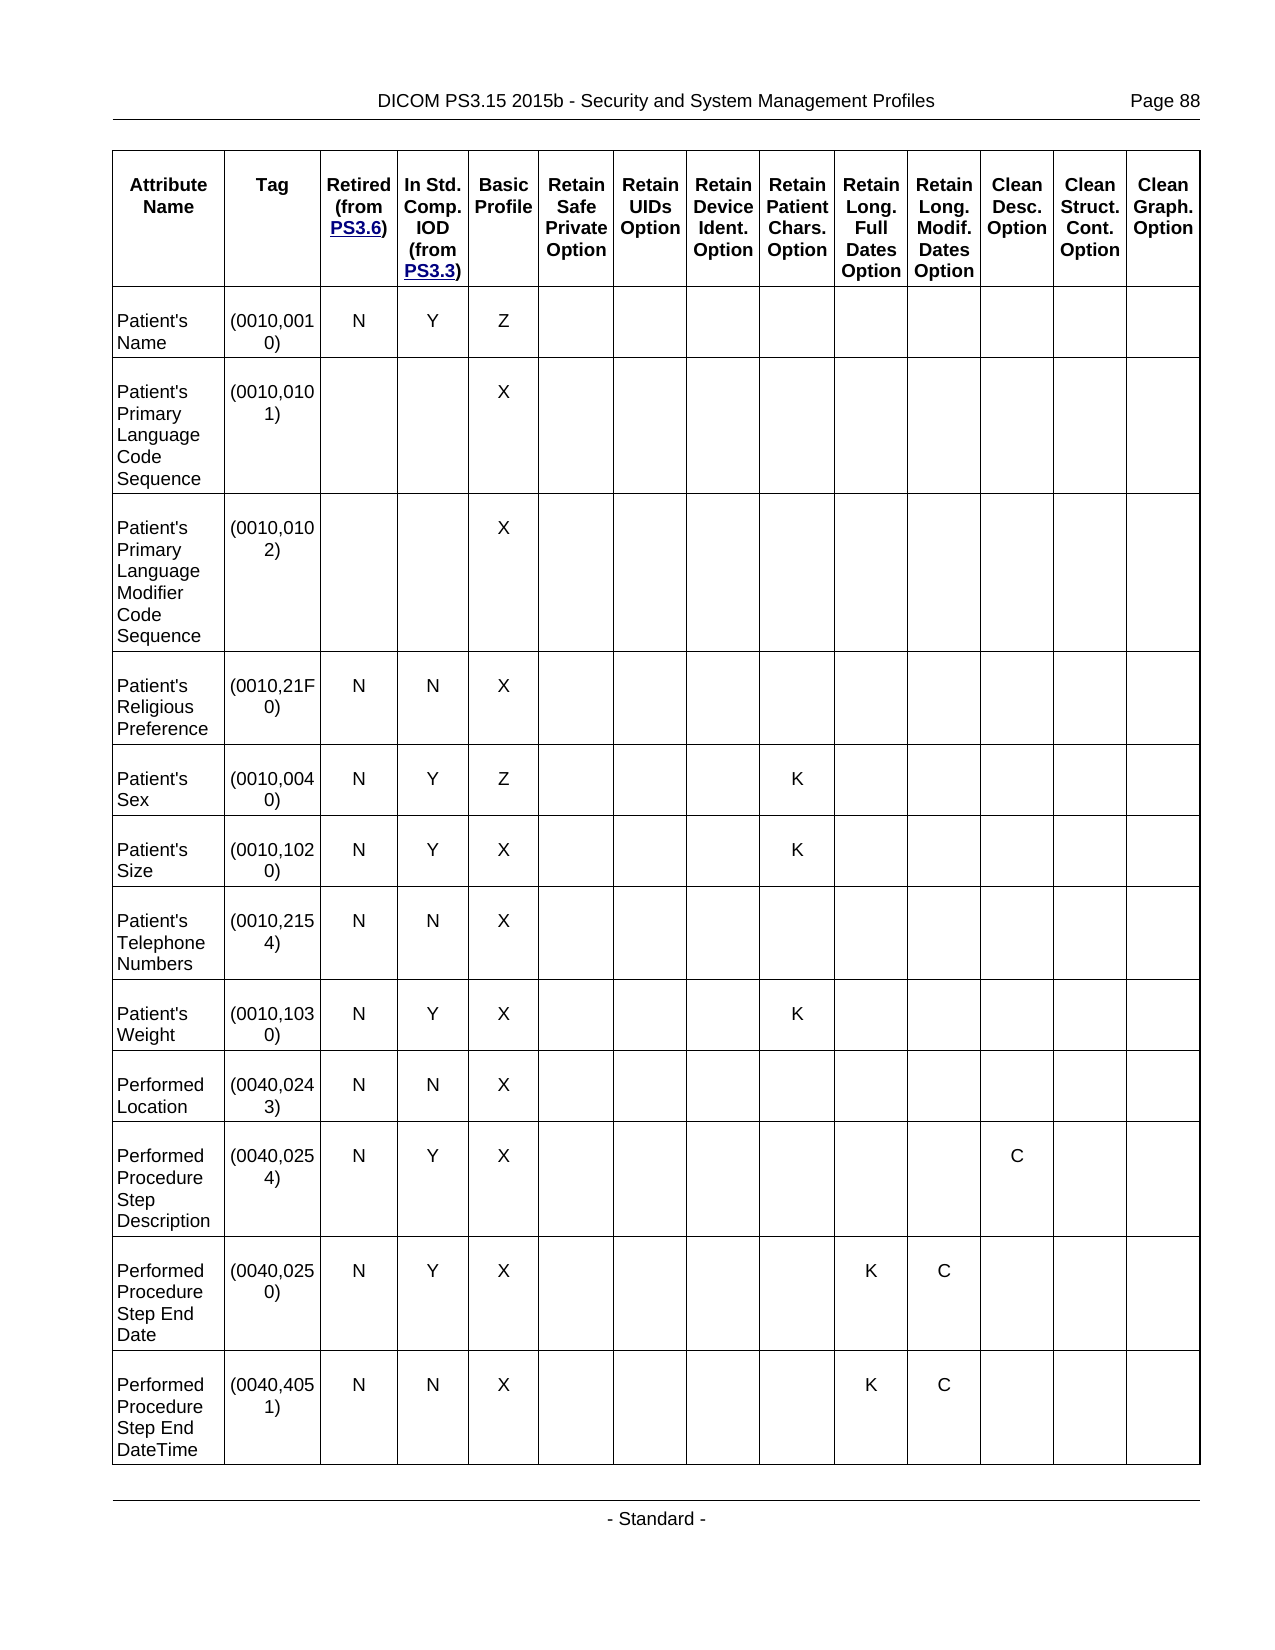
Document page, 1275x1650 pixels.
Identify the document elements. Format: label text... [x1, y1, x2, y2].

table_cell [981, 652, 1053, 743]
table_cell X [469, 358, 538, 493]
table_cell [981, 745, 1053, 815]
table_cell [614, 1051, 686, 1121]
table_cell [539, 1051, 613, 1121]
table_cell [539, 1237, 613, 1350]
table_cell N [398, 1051, 468, 1121]
table_cell [687, 816, 759, 886]
table_cell Patient's Size [113, 816, 224, 886]
table_cell [687, 745, 759, 815]
table_cell [1127, 1051, 1199, 1121]
table_cell [1127, 652, 1199, 743]
table_cell [687, 287, 759, 357]
table_cell Y [398, 1122, 468, 1236]
table_cell [1127, 745, 1199, 815]
table_cell [614, 287, 686, 357]
table_cell [687, 1351, 759, 1464]
table_cell [614, 1122, 686, 1236]
table_cell [981, 816, 1053, 886]
table_header Basic Profile [469, 151, 538, 286]
table_header Retain Device Ident. Option [687, 151, 759, 286]
table_cell Z [469, 287, 538, 357]
table_cell [614, 816, 686, 886]
table_cell N [398, 1351, 468, 1464]
table_cell Patient's Primary Language Code Sequence [113, 358, 224, 493]
table_cell [1054, 1122, 1126, 1236]
table_cell N [398, 887, 468, 979]
table_cell Patient's Religious Preference [113, 652, 224, 743]
table_cell (0010,0102) [225, 494, 320, 651]
table_cell [687, 887, 759, 979]
table_cell (0010,1020) [225, 816, 320, 886]
table_cell [1054, 887, 1126, 979]
table_cell (0010,0101) [225, 358, 320, 493]
table_cell [835, 358, 907, 493]
table_cell [981, 494, 1053, 651]
table_cell [908, 816, 980, 886]
table_cell [539, 745, 613, 815]
table_header Attribute Name [113, 151, 224, 286]
table_cell N [321, 1051, 397, 1121]
table_cell Patient's Weight [113, 980, 224, 1050]
table_cell [981, 1237, 1053, 1350]
table_cell [539, 1122, 613, 1236]
table_cell N [321, 287, 397, 357]
table_cell Performed Procedure Step Description [113, 1122, 224, 1236]
table_cell [1054, 287, 1126, 357]
table_cell [908, 745, 980, 815]
table_cell Patient's Primary Language Modifier Code Sequence [113, 494, 224, 651]
table_cell [614, 745, 686, 815]
table_cell [539, 652, 613, 743]
table_cell (0040,4051) [225, 1351, 320, 1464]
table_header Tag [225, 151, 320, 286]
table_cell [760, 1122, 834, 1236]
table_cell Y [398, 745, 468, 815]
table_cell N [321, 887, 397, 979]
table_header In Std. Comp. IOD (from PS3.3) [398, 151, 468, 286]
table_cell N [321, 980, 397, 1050]
table_cell X [469, 494, 538, 651]
table_cell [1054, 1051, 1126, 1121]
table_cell C [908, 1351, 980, 1464]
table_cell [614, 652, 686, 743]
table_cell [687, 494, 759, 651]
table_cell [835, 745, 907, 815]
table_cell [1127, 494, 1199, 651]
table_cell [835, 816, 907, 886]
table_cell [908, 1122, 980, 1236]
table_cell [1127, 1237, 1199, 1350]
table_cell [539, 1351, 613, 1464]
table_header Retain UIDs Option [614, 151, 686, 286]
table_cell [760, 887, 834, 979]
table_cell Performed Location [113, 1051, 224, 1121]
table_cell [835, 494, 907, 651]
table_header Retain Long. Full Dates Option [835, 151, 907, 286]
table_cell [614, 887, 686, 979]
table_header Retain Patient Chars. Option [760, 151, 834, 286]
table_cell [321, 358, 397, 493]
table_cell [981, 1051, 1053, 1121]
table_cell [1054, 980, 1126, 1050]
table_cell [981, 358, 1053, 493]
table_cell [760, 358, 834, 493]
table_header Clean Struct. Cont. Option [1054, 151, 1126, 286]
table_cell N [321, 652, 397, 743]
table_cell [981, 887, 1053, 979]
table_cell [908, 652, 980, 743]
table_cell [760, 1237, 834, 1350]
table_cell [1054, 745, 1126, 815]
table_cell Y [398, 287, 468, 357]
table_cell [1054, 358, 1126, 493]
table_cell X [469, 887, 538, 979]
table_cell [1054, 816, 1126, 886]
table_cell [687, 1237, 759, 1350]
table_cell Patient's Name [113, 287, 224, 357]
table_cell [614, 1237, 686, 1350]
table_cell [398, 358, 468, 493]
table_cell X [469, 1051, 538, 1121]
table_cell K [835, 1351, 907, 1464]
table_cell [908, 358, 980, 493]
table_cell [1054, 1351, 1126, 1464]
table_cell [1127, 287, 1199, 357]
table_cell [835, 980, 907, 1050]
table_cell Performed Procedure Step End DateTime [113, 1351, 224, 1464]
table_cell K [760, 980, 834, 1050]
table_cell [539, 887, 613, 979]
table_cell X [469, 980, 538, 1050]
table_cell Y [398, 980, 468, 1050]
table_header Retain Long. Modif. Dates Option [908, 151, 980, 286]
table_cell [539, 816, 613, 886]
table_cell (0010,0040) [225, 745, 320, 815]
table_cell [614, 1351, 686, 1464]
table_header Clean Desc. Option [981, 151, 1053, 286]
table_cell [321, 494, 397, 651]
table_cell [539, 358, 613, 493]
table_cell [908, 1051, 980, 1121]
table_cell N [321, 1122, 397, 1236]
table_cell [908, 980, 980, 1050]
table_cell [687, 652, 759, 743]
table_cell [1054, 1237, 1126, 1350]
table_cell K [760, 745, 834, 815]
table_cell [614, 980, 686, 1050]
table_cell (0040,0250) [225, 1237, 320, 1350]
table_cell [614, 494, 686, 651]
table_cell (0010,1030) [225, 980, 320, 1050]
table_cell [687, 1122, 759, 1236]
table_cell [614, 358, 686, 493]
table_cell [1054, 652, 1126, 743]
table_cell (0040,0243) [225, 1051, 320, 1121]
table_cell X [469, 652, 538, 743]
table_cell X [469, 1351, 538, 1464]
table_cell [835, 1051, 907, 1121]
table_cell C [908, 1237, 980, 1350]
table_cell N [321, 1237, 397, 1350]
table_cell [760, 494, 834, 651]
table_cell [539, 494, 613, 651]
table_cell [835, 887, 907, 979]
table_cell [908, 494, 980, 651]
table_cell N [398, 652, 468, 743]
table_cell [760, 287, 834, 357]
table_cell [760, 1351, 834, 1464]
table_cell (0010,0010) [225, 287, 320, 357]
table_header Retain Safe Private Option [539, 151, 613, 286]
table_cell Y [398, 816, 468, 886]
table_cell X [469, 1237, 538, 1350]
table_cell [1127, 887, 1199, 979]
table_cell Y [398, 1237, 468, 1350]
table_cell [1127, 1351, 1199, 1464]
table_cell [981, 287, 1053, 357]
table_cell (0040,0254) [225, 1122, 320, 1236]
table_cell [1127, 1122, 1199, 1236]
table_cell N [321, 816, 397, 886]
table_cell [908, 287, 980, 357]
table_cell [835, 652, 907, 743]
table_cell [1127, 980, 1199, 1050]
table_cell [687, 358, 759, 493]
table_cell [760, 652, 834, 743]
table_cell [835, 287, 907, 357]
table_cell N [321, 1351, 397, 1464]
table_cell K [760, 816, 834, 886]
table_cell X [469, 1122, 538, 1236]
table_cell [1127, 816, 1199, 886]
table_cell Patient's Sex [113, 745, 224, 815]
table_cell (0010,2154) [225, 887, 320, 979]
table_cell [760, 1051, 834, 1121]
table_header Retired (from PS3.6) [321, 151, 397, 286]
table_cell [687, 980, 759, 1050]
table_cell [398, 494, 468, 651]
table_cell [1054, 494, 1126, 651]
table_cell [908, 887, 980, 979]
table_cell [539, 980, 613, 1050]
table_cell Z [469, 745, 538, 815]
table_cell [687, 1051, 759, 1121]
table_cell Patient's Telephone Numbers [113, 887, 224, 979]
table_cell Performed Procedure Step End Date [113, 1237, 224, 1350]
table_cell K [835, 1237, 907, 1350]
table_cell [1127, 358, 1199, 493]
table_cell (0010,21F0) [225, 652, 320, 743]
table_cell N [321, 745, 397, 815]
table_header Clean Graph. Option [1127, 151, 1199, 286]
table_cell [981, 980, 1053, 1050]
table_cell [539, 287, 613, 357]
table_cell C [981, 1122, 1053, 1236]
table_cell [981, 1351, 1053, 1464]
table_cell X [469, 816, 538, 886]
table_cell [835, 1122, 907, 1236]
